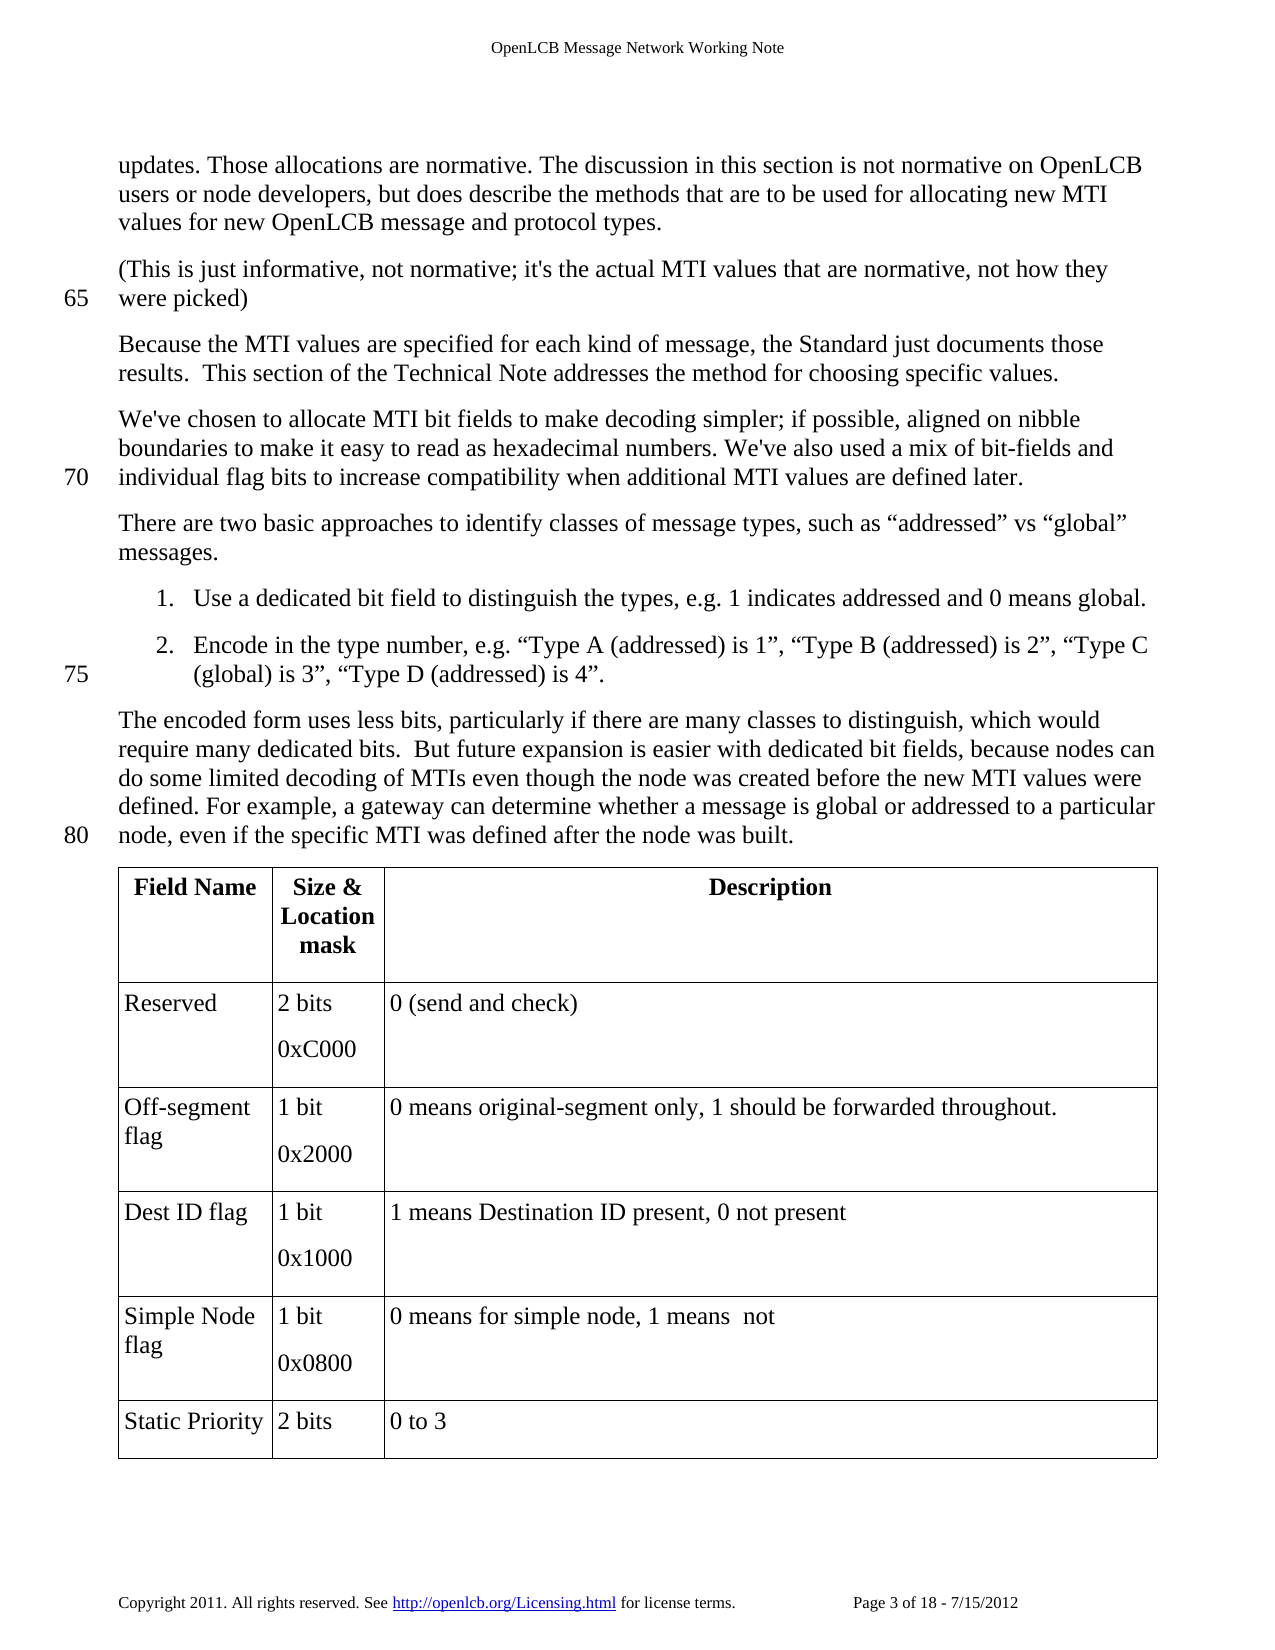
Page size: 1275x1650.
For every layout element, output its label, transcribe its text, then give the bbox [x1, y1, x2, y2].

table_cell 2 bits 0xC000 [273, 983, 384, 1087]
list Encode in the type number, e.g. “Type A (addressed) is 1”, “Type B (addressed) is 2”, “Type C (global) is 3”, “Type D (addressed) is 4”. [156, 630, 1157, 687]
table_cell 0 (send and check) [385, 983, 1157, 1087]
table_cell 0 means original-segment only, 1 should be forwarded throughout. [385, 1088, 1157, 1191]
table_cell Off-segment flag [119, 1088, 272, 1191]
table_cell 1 means Destination ID present, 0 not present [385, 1192, 1157, 1296]
text Because the MTI values are specified for each kind of message, the Standard just documents those results. This section of the Technical Note addresses the method for choosing specific values. [118, 329, 1157, 387]
text updates. Those allocations are normative. The discussion in this section is not normative on OpenLCB users or node developers, but does describe the methods that are to be used for allocating new MTI values for new OpenLCB message and protocol types. [118, 150, 1157, 236]
table_cell 0 to 3 [385, 1401, 1157, 1458]
text The encoded form uses less bits, particularly if there are many classes to distinguish, which would require many dedicated bits. But future expansion is easier with dedicated bit fields, because nodes can do some limited decoding of MTIs even though the node was created before the new MTI values were defined. For example, a gateway can determine whether a message is global or addressed to a particular node, even if the specific MTI was defined after the node was built. [118, 705, 1157, 849]
table_cell Dest ID flag [119, 1192, 272, 1296]
text (This is just informative, not normative; it's the actual MTI values that are normative, not how they were picked) [118, 254, 1157, 311]
table_cell 1 bit 0x0800 [273, 1297, 384, 1400]
table_cell 2 bits [273, 1401, 384, 1458]
table_header Description [385, 868, 1157, 982]
list Use a dedicated bit field to distinguish the types, e.g. 1 indicates addressed and 0 means global. [156, 583, 1157, 612]
table_header Size & Location mask [273, 868, 384, 982]
text We've chosen to allocate MTI bit fields to make decoding simpler; if possible, aligned on nibble boundaries to make it easy to read as hexadecimal numbers. We've also used a mix of bit-fields and individual flag bits to increase compatibility when additional MTI values are defined later. [118, 404, 1157, 491]
table_cell 1 bit 0x2000 [273, 1088, 384, 1191]
table_cell 0 means for simple node, 1 means not [385, 1297, 1157, 1400]
table_cell 1 bit 0x1000 [273, 1192, 384, 1296]
text There are two basic approaches to identify classes of message types, such as “addressed” vs “global” messages. [118, 508, 1157, 566]
table_cell Reserved [119, 983, 272, 1087]
table_cell Simple Node flag [119, 1297, 272, 1400]
table_header Field Name [119, 868, 272, 982]
table_cell Static Priority [119, 1401, 272, 1458]
